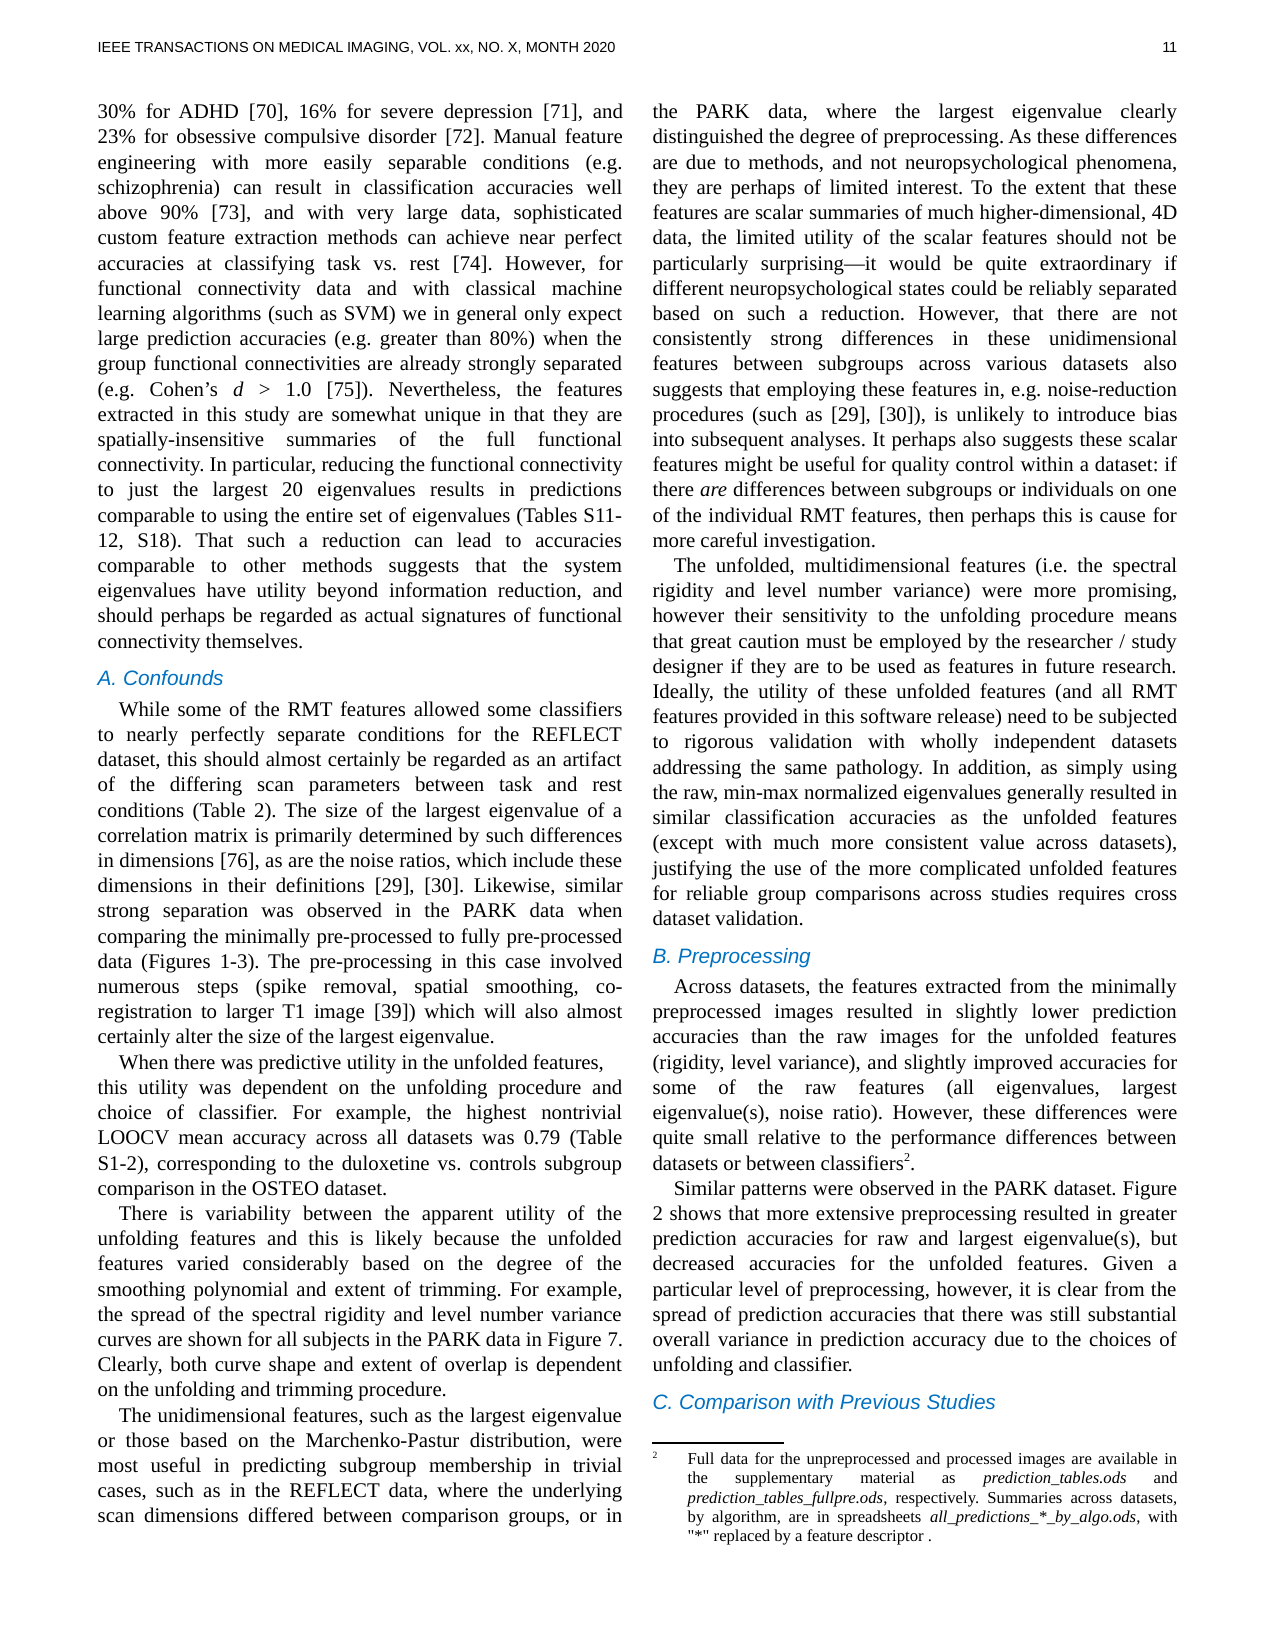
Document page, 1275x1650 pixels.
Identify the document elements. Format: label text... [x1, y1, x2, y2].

subtitle B. Preprocessing [652, 943, 1178, 967]
text Across datasets, the features extracted from the minimally preprocessed images resulted in slightly lower prediction accuracies than the raw images for the unfolded features (rigidity, level variance), and slightly improved accuracies for some of the raw features (all eigenvalues, largest eigenvalue(s), noise ratio). However, these differences were quite small relative to the performance differences between datasets or between classifiers. [652, 974, 1178, 1174]
text Full data for the unpreprocessed and processed images are available in the supplementary material as prediction_tables.ods and prediction_tables_fullpre.ods, respectively. Summaries across datasets, by algorithm, are in spreadsheets all_predictions_*_by_algo.ods, with "*" replaced by a feature descriptor . [652, 1449, 1178, 1545]
text There is variability between the apparent utility of the unfolding features and this is likely because the unfolded features varied considerably based on the degree of the smoothing polynomial and extent of trimming. For example, the spread of the spectral rigidity and level number variance curves are shown for all subjects in the PARK data in Figure 7. Clearly, both curve shape and extent of overlap is dependent on the unfolding and trimming procedure. [97, 1201, 623, 1401]
text the PARK data, where the largest eigenvalue clearly distinguished the degree of preprocessing. As these differences are due to methods, and not neuropsychological phenomena, they are perhaps of limited interest. To the extent that these features are scalar summaries of much higher-dimensional, 4D data, the limited utility of the scalar features should not be particularly surprising—it would be quite extraordinary if different neuropsychological states could be reliably separated based on such a reduction. However, that there are not consistently strong differences in these unidimensional features between subgroups across various datasets also suggests that employing these features in, e.g. noise-reduction procedures (such as [29], [30]), is unlikely to introduce bias into subsequent analyses. It perhaps also suggests these scalar features might be useful for quality control within a dataset: if there are differences between subgroups or individuals on one of the individual RMT features, then perhaps this is cause for more careful investigation. [652, 99, 1178, 552]
text The unidimensional features, such as the largest eigenvalue or those based on the Marchenko-Pastur distribution, were most useful in predicting subgroup membership in trivial cases, such as in the REFLECT data, where the underlying scan dimensions differed between comparison groups, or in [97, 1402, 623, 1527]
text When there was predictive utility in the unfolded features, this utility was dependent on the unfolding procedure and choice of classifier. For example, the highest nontrivial LOOCV mean accuracy across all datasets was 0.79 (Table S1-2), corresponding to the duloxetine vs. controls subgroup comparison in the OSTEO dataset. [97, 1049, 623, 1200]
subtitle A. Confounds [97, 666, 623, 690]
subtitle C. Comparison with Previous Studies [652, 1390, 1178, 1414]
text Similar patterns were observed in the PARK dataset. Figure 2 shows that more extensive preprocessing resulted in greater prediction accuracies for raw and largest eigenvalue(s), but decreased accuracies for the unfolded features. Given a particular level of preprocessing, however, it is clear from the spread of prediction accuracies that there was still substantial overall variance in prediction accuracy due to the choices of unfolding and classifier. [652, 1176, 1178, 1376]
text While some of the RMT features allowed some classifiers to nearly perfectly separate conditions for the REFLECT dataset, this should almost certainly be regarded as an artifact of the differing scan parameters between task and rest conditions (Table 2). The size of the largest eigenvalue of a correlation matrix is primarily determined by such differences in dimensions [76], as are the noise ratios, which include these dimensions in their definitions [29], [30]. Likewise, similar strong separation was observed in the PARK data when comparing the minimally pre-processed to fully pre-processed data (Figures 1-3). The pre-processing in this case involved numerous steps (spike removal, spatial smoothing, co-registration to larger T1 image [39]) which will also almost certainly alter the size of the largest eigenvalue. [97, 697, 623, 1048]
text The unfolded, multidimensional features (i.e. the spectral rigidity and level number variance) were more promising, however their sensitivity to the unfolding procedure means that great caution must be employed by the researcher / study designer if they are to be used as features in future research. Ideally, the utility of these unfolded features (and all RMT features provided in this software release) need to be subjected to rigorous validation with wholly independent datasets addressing the same pathology. In addition, as simply using the raw, min-max normalized eigenvalues generally resulted in similar classification accuracies as the unfolded features (except with much more consistent value across datasets), justifying the use of the more complicated unfolded features for reliable group comparisons across studies requires cross dataset validation. [652, 553, 1178, 930]
text 30% for ADHD [70], 16% for severe depression [71], and 23% for obsessive compulsive disorder [72]. Manual feature engineering with more easily separable conditions (e.g. schizophrenia) can result in classification accuracies well above 90% [73], and with very large data, sophisticated custom feature extraction methods can achieve near perfect accuracies at classifying task vs. rest [74]. However, for functional connectivity data and with classical machine learning algorithms (such as SVM) we in general only expect large prediction accuracies (e.g. greater than 80%) when the group functional connectivities are already strongly separated (e.g. Cohen’s d > 1.0 [75]). Nevertheless, the features extracted in this study are somewhat unique in that they are spatially-insensitive summaries of the full functional connectivity. In particular, reducing the functional connectivity to just the largest 20 eigenvalues results in predictions comparable to using the entire set of eigenvalues (Tables S11-12, S18). That such a reduction can lead to accuracies comparable to other methods suggests that the system eigenvalues have utility beyond information reduction, and should perhaps be regarded as actual signatures of functional connectivity themselves. [97, 99, 623, 653]
